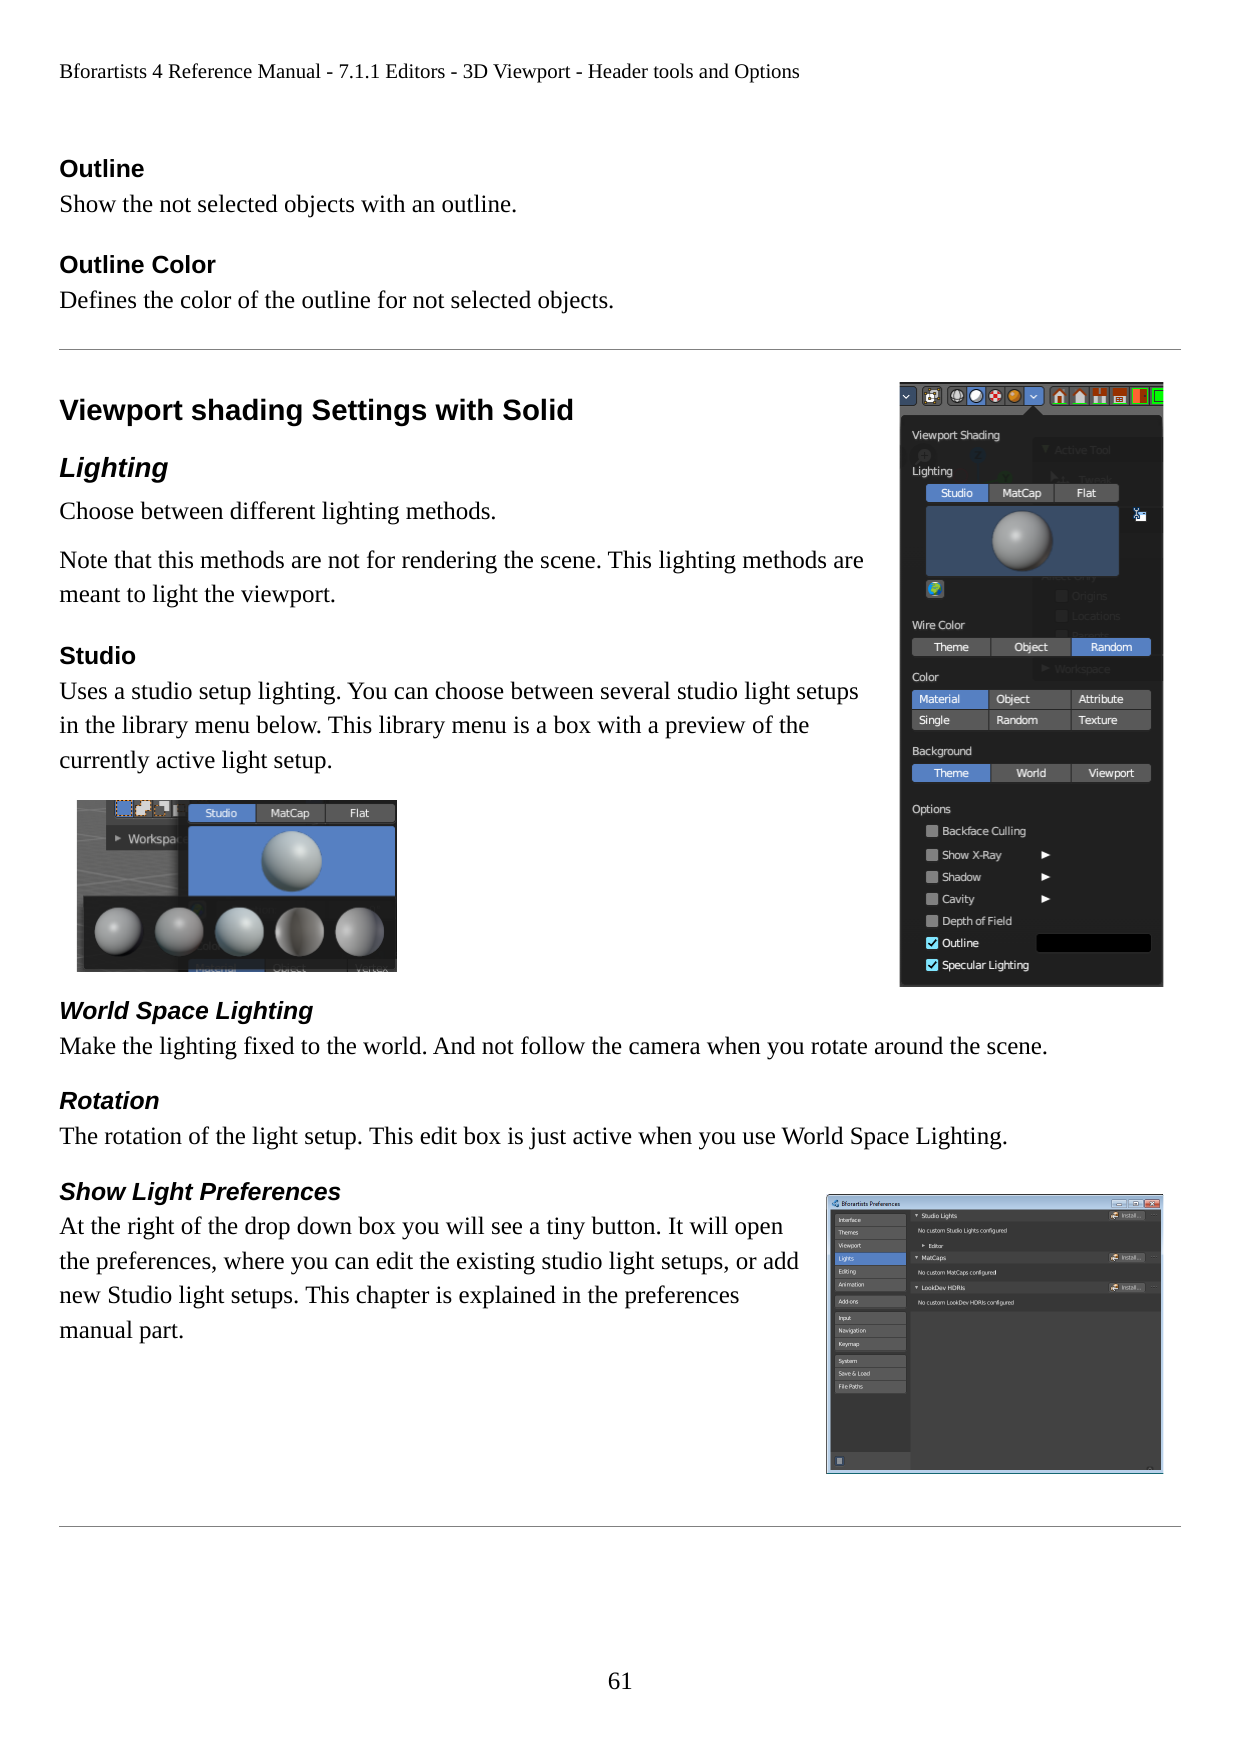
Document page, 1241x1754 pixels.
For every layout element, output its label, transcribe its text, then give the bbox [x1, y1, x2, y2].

subtitle Studio [59, 641, 899, 669]
text Uses a studio setup lighting. You can choose between several studio light setups in the library menu below. This library menu is a box with a preview of the currently active light setup. [59, 676, 899, 773]
text At the right of the drop down box you will see a tiny button. It will open the preferences, where you can edit the existing studio light setups, or add new Studio light setups. This chapter is explained in the preferences manual part. [59, 1211, 826, 1343]
subtitle [1164, 452, 1181, 483]
text The rotation of the light setup. This edit box is just active when you use World Space Lighting. [59, 1121, 1181, 1150]
subtitle Lighting [59, 452, 899, 483]
picture [899, 382, 1164, 987]
subtitle Outline [59, 154, 1181, 182]
subtitle [1164, 641, 1181, 669]
subtitle Outline Color [59, 250, 1181, 279]
text Choose between different lighting methods. [59, 496, 899, 525]
subtitle Show Light Preferences [59, 1177, 1181, 1205]
subtitle Rotation [59, 1086, 1181, 1115]
picture [76, 800, 397, 972]
text Note that this methods are not for rendering the scene. This lighting methods are meant to light the viewport. [59, 545, 899, 608]
text Defines the color of the outline for not selected objects. [59, 285, 1181, 314]
text Show the not selected objects with an outline. [59, 189, 1181, 217]
subtitle Viewport shading Settings with Solid [59, 393, 899, 427]
text Make the lighting fixed to the world. And not follow the camera when you rotate around the scene. [59, 1031, 1181, 1060]
subtitle World Space Lighting [59, 996, 1181, 1025]
picture [826, 1194, 1164, 1474]
